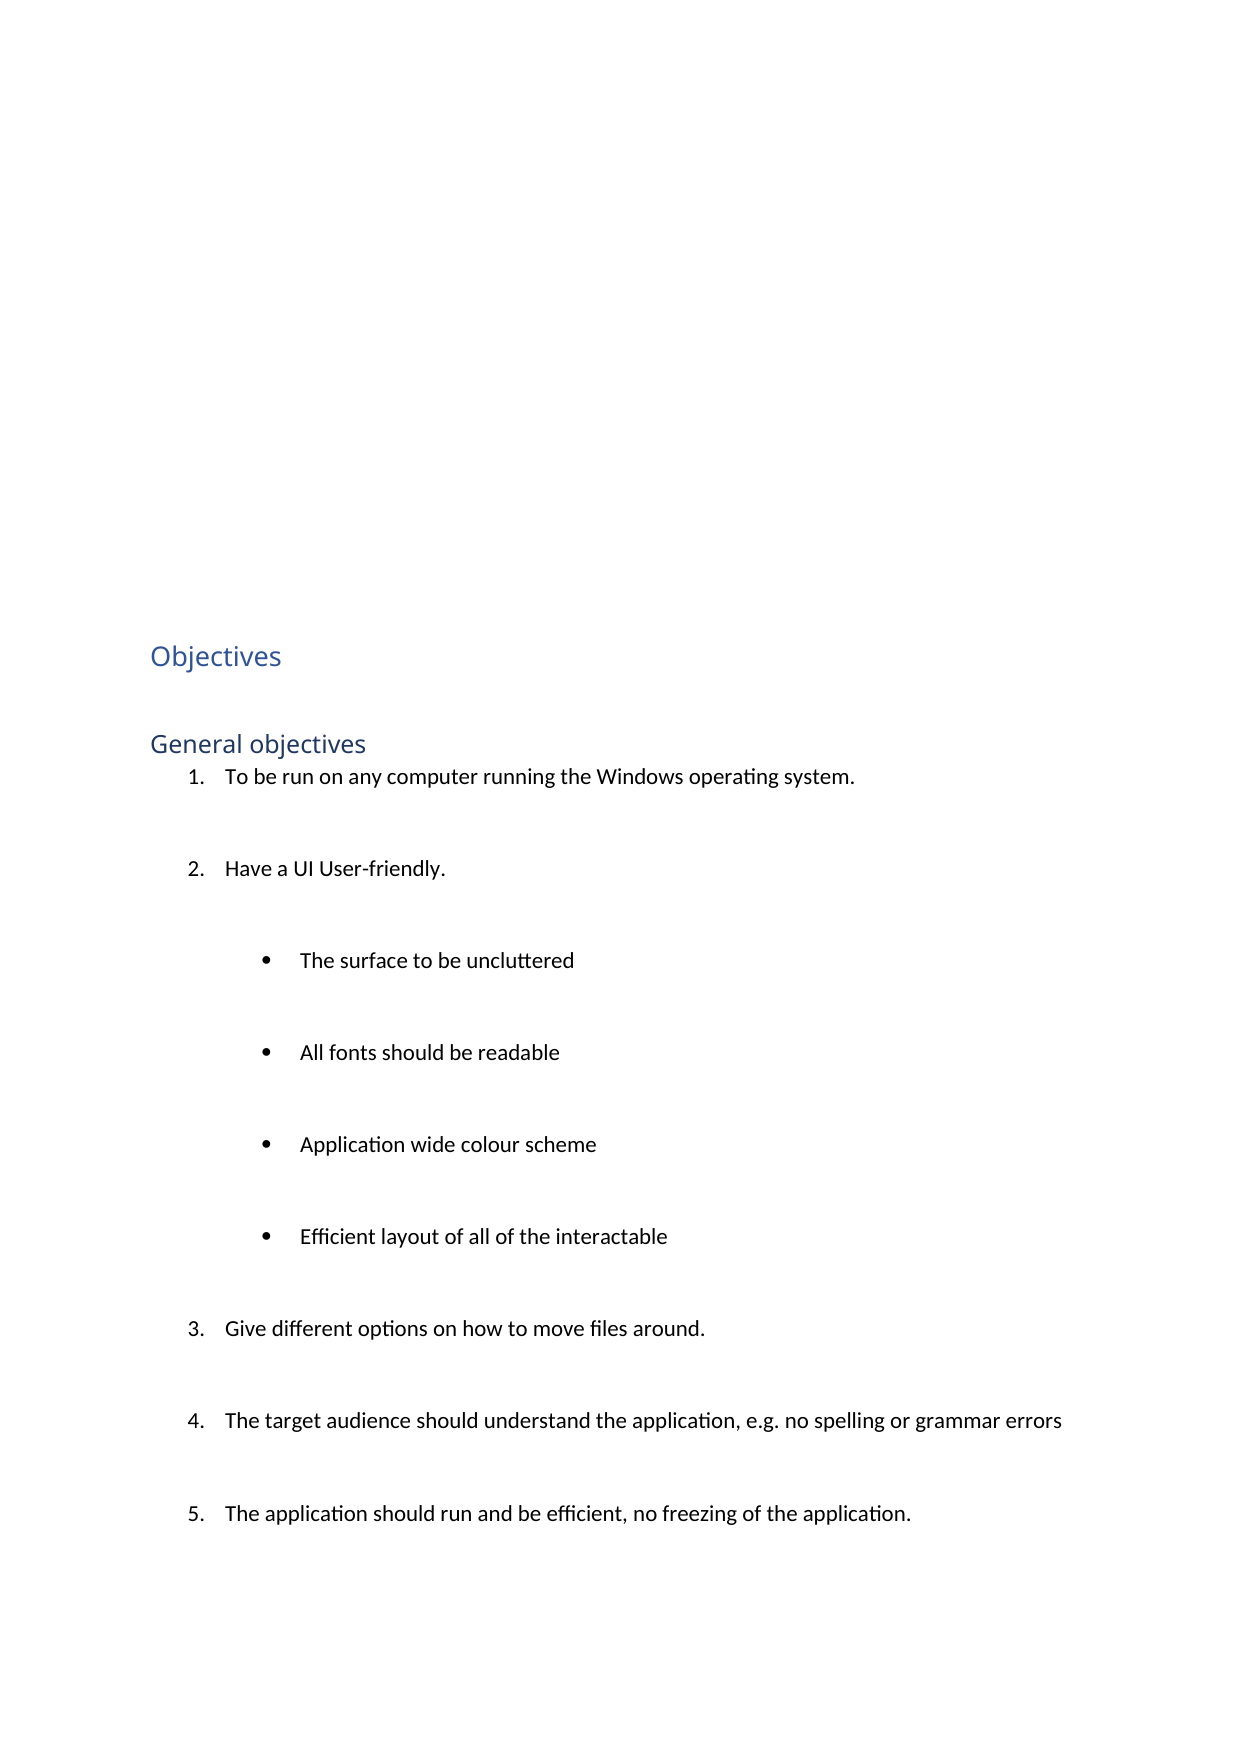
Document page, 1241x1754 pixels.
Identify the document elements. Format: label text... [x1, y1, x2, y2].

subtitle General objectives [150, 726, 1090, 760]
list The surface to be uncluttered [262, 946, 1090, 974]
list To be run on any computer running the Windows operating system. [187, 762, 1090, 790]
list Application wide colour scheme [262, 1130, 1090, 1158]
list The application should run and be efficient, no freezing of the application. [187, 1499, 1090, 1527]
list All fonts should be readable [262, 1038, 1090, 1066]
subtitle Objectives [150, 637, 1090, 674]
list Efficient layout of all of the interactable [262, 1222, 1090, 1250]
list Give different options on how to move files around. [187, 1314, 1090, 1342]
list The target audience should understand the application, e.g. no spelling or grammar errors [187, 1407, 1090, 1434]
list Have a UI User-friendly. [187, 854, 1090, 882]
